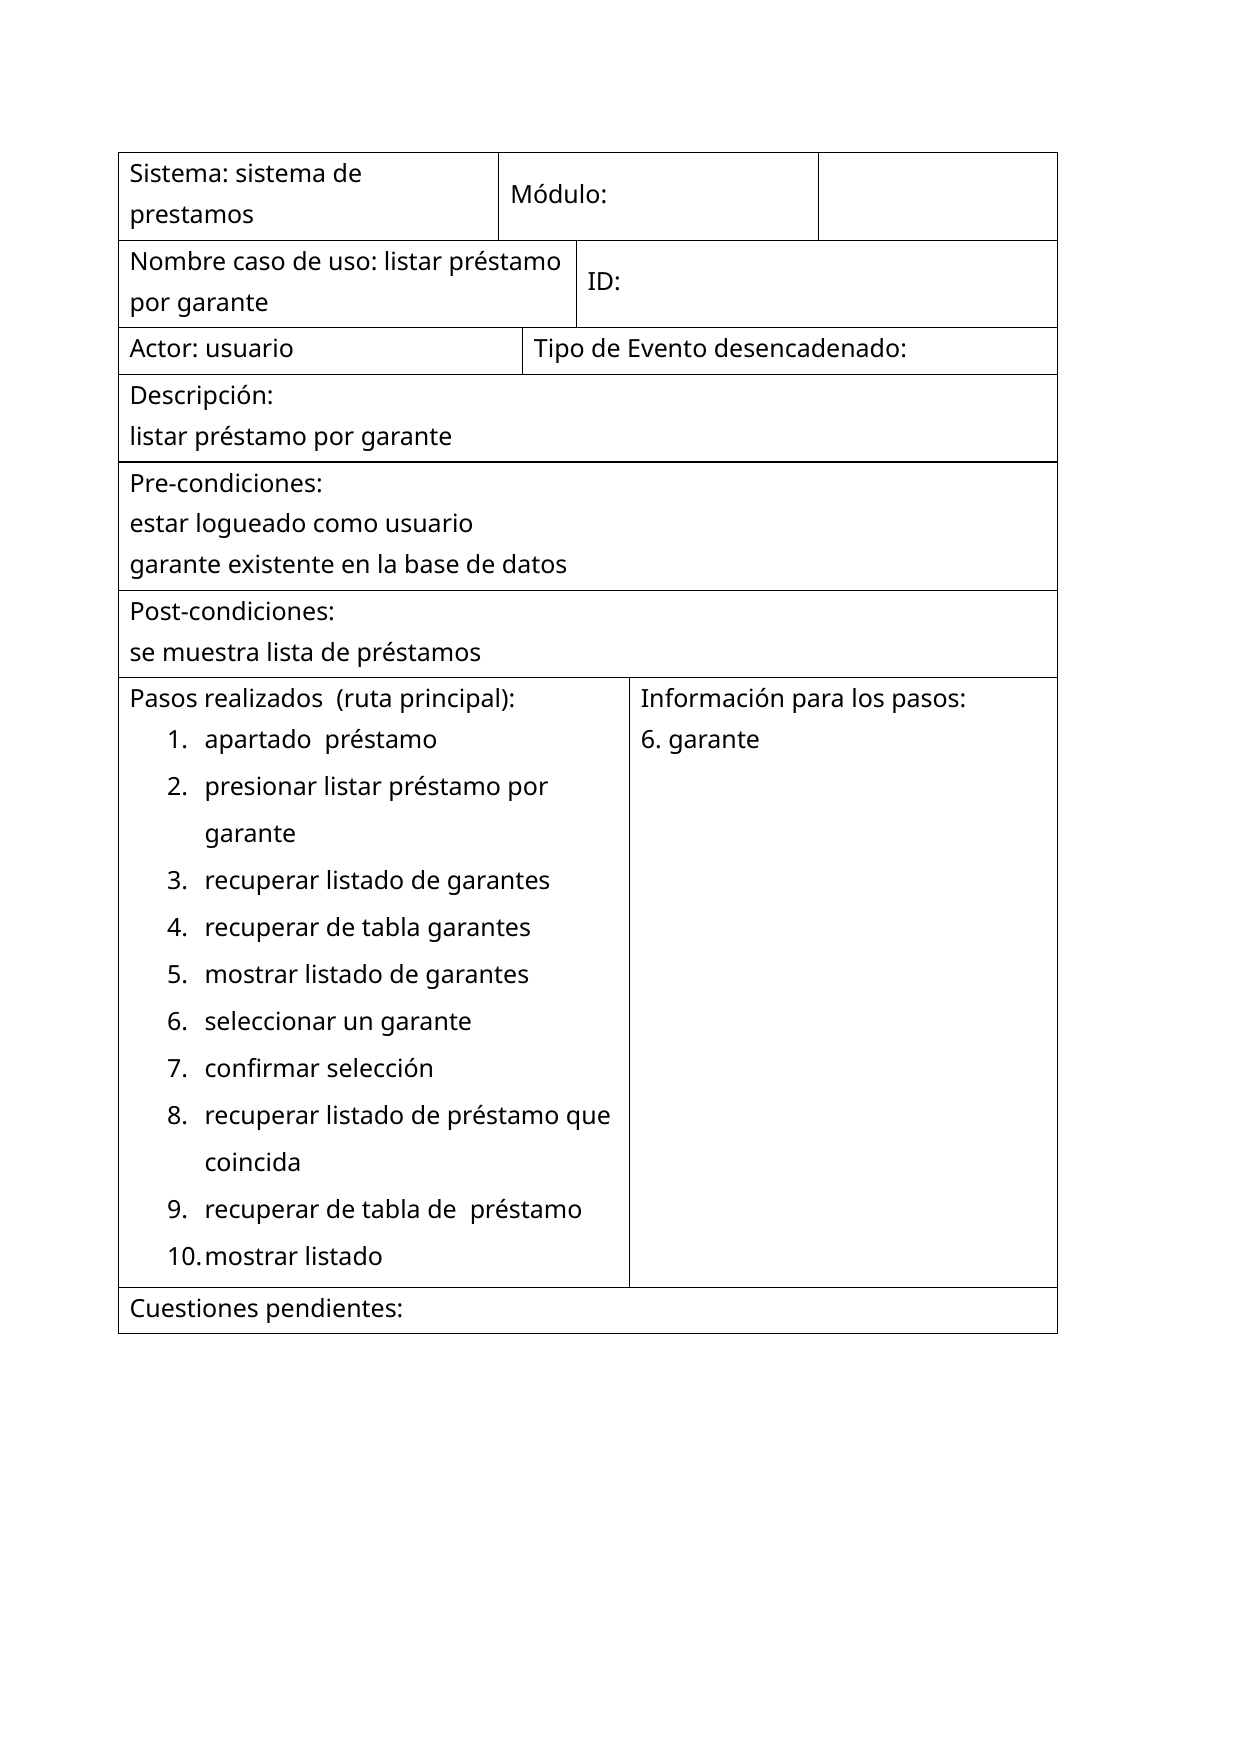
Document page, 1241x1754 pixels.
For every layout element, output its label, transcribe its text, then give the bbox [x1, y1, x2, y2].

table_cell Tipo de Evento desencadenado: [523, 328, 1057, 374]
table_cell Descripción: listar préstamo por garante [119, 375, 1057, 461]
table_cell Nombre caso de uso: listar préstamo por garante [119, 241, 576, 327]
table_cell Cuestiones pendientes: [119, 1288, 1057, 1333]
table_cell ID: [577, 241, 1057, 327]
table_cell Información para los pasos: 6. garante [630, 678, 1057, 1287]
table_cell Actor: usuario [119, 328, 522, 374]
table_header Módulo: [499, 153, 818, 240]
table_cell Pre-condiciones: estar logueado como usuario garante existente en la base de datos [119, 463, 1057, 590]
table_cell Post-condiciones: se muestra lista de préstamos [119, 591, 1057, 677]
table_header [819, 153, 1057, 240]
table_cell Pasos realizados (ruta principal): apartado préstamo presionar listar préstamo por garante recuperar listado de garantes recuperar de tabla garantes mostrar listado de garantes seleccionar un garante confirmar selección recuperar listado de préstamo que coincida recuperar de tabla de préstamo mostrar listado [119, 678, 629, 1287]
table_header Sistema: sistema de prestamos [119, 153, 498, 240]
